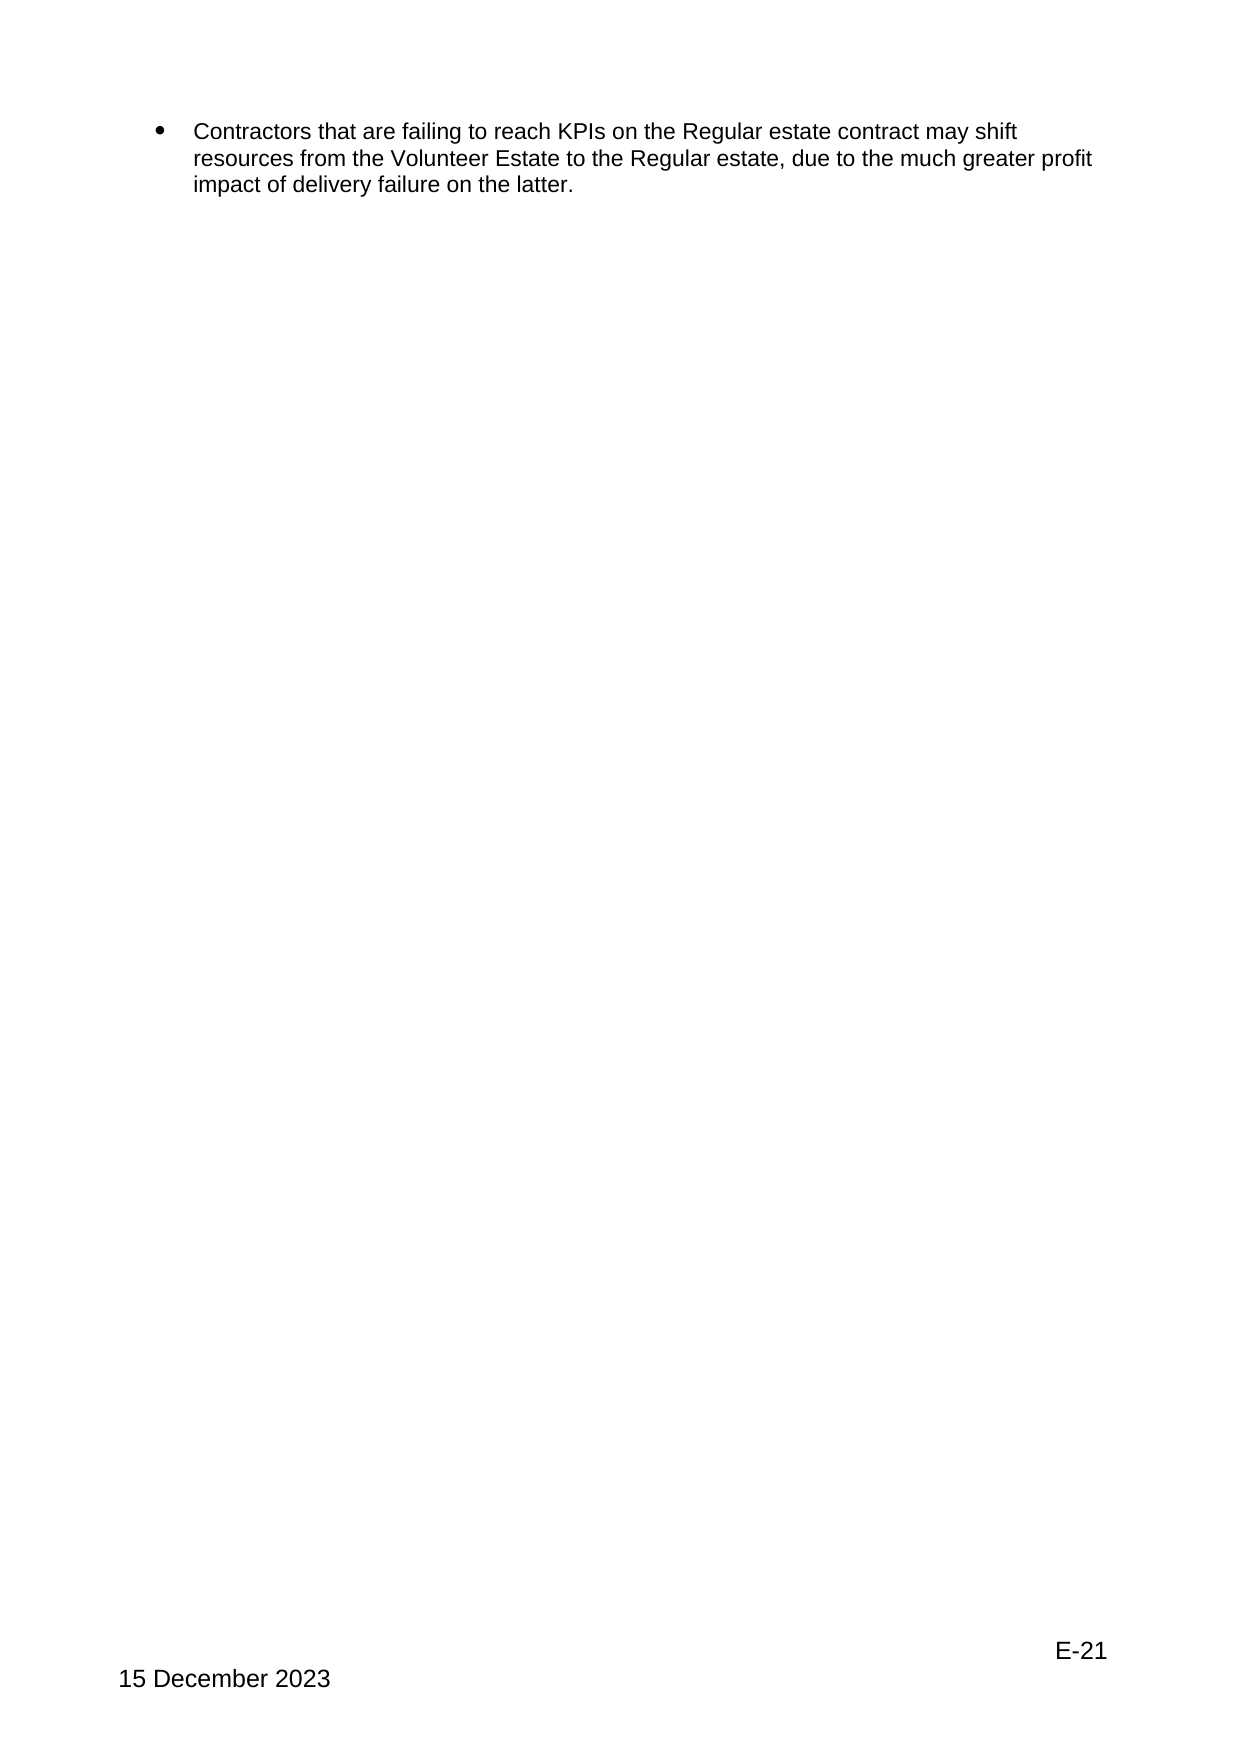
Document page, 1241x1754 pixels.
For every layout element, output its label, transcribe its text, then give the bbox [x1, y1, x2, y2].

list Contractors that are failing to reach KPIs on the Regular estate contract may shift resources from the Volunteer Estate to the Regular estate, due to the much greater profit impact of delivery failure on the latter. [156, 118, 1107, 198]
